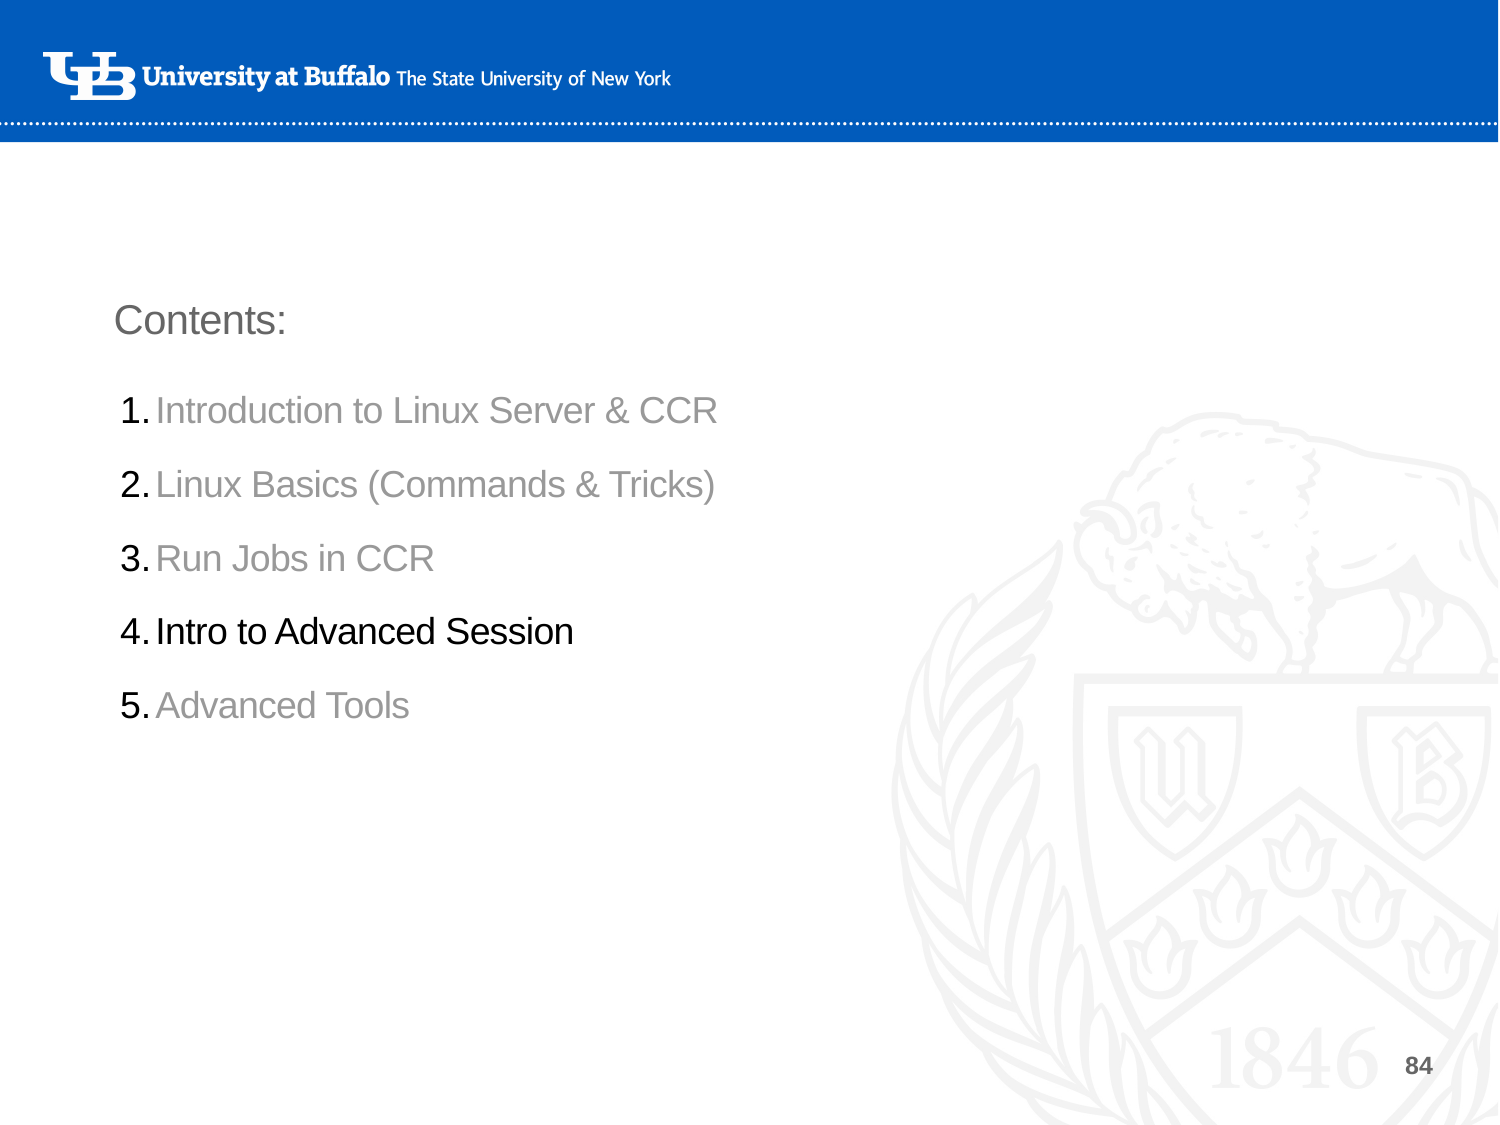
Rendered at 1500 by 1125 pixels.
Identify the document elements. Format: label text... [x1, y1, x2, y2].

picture [0, 0, 1499, 1125]
text_box Contents: [98, 285, 325, 357]
text_box Introduction to Linux Server & CCR Linux Basics (Commands & Tricks) Run Jobs in CCR Intro to Advanced Session Advanced Tools [90, 383, 1404, 841]
